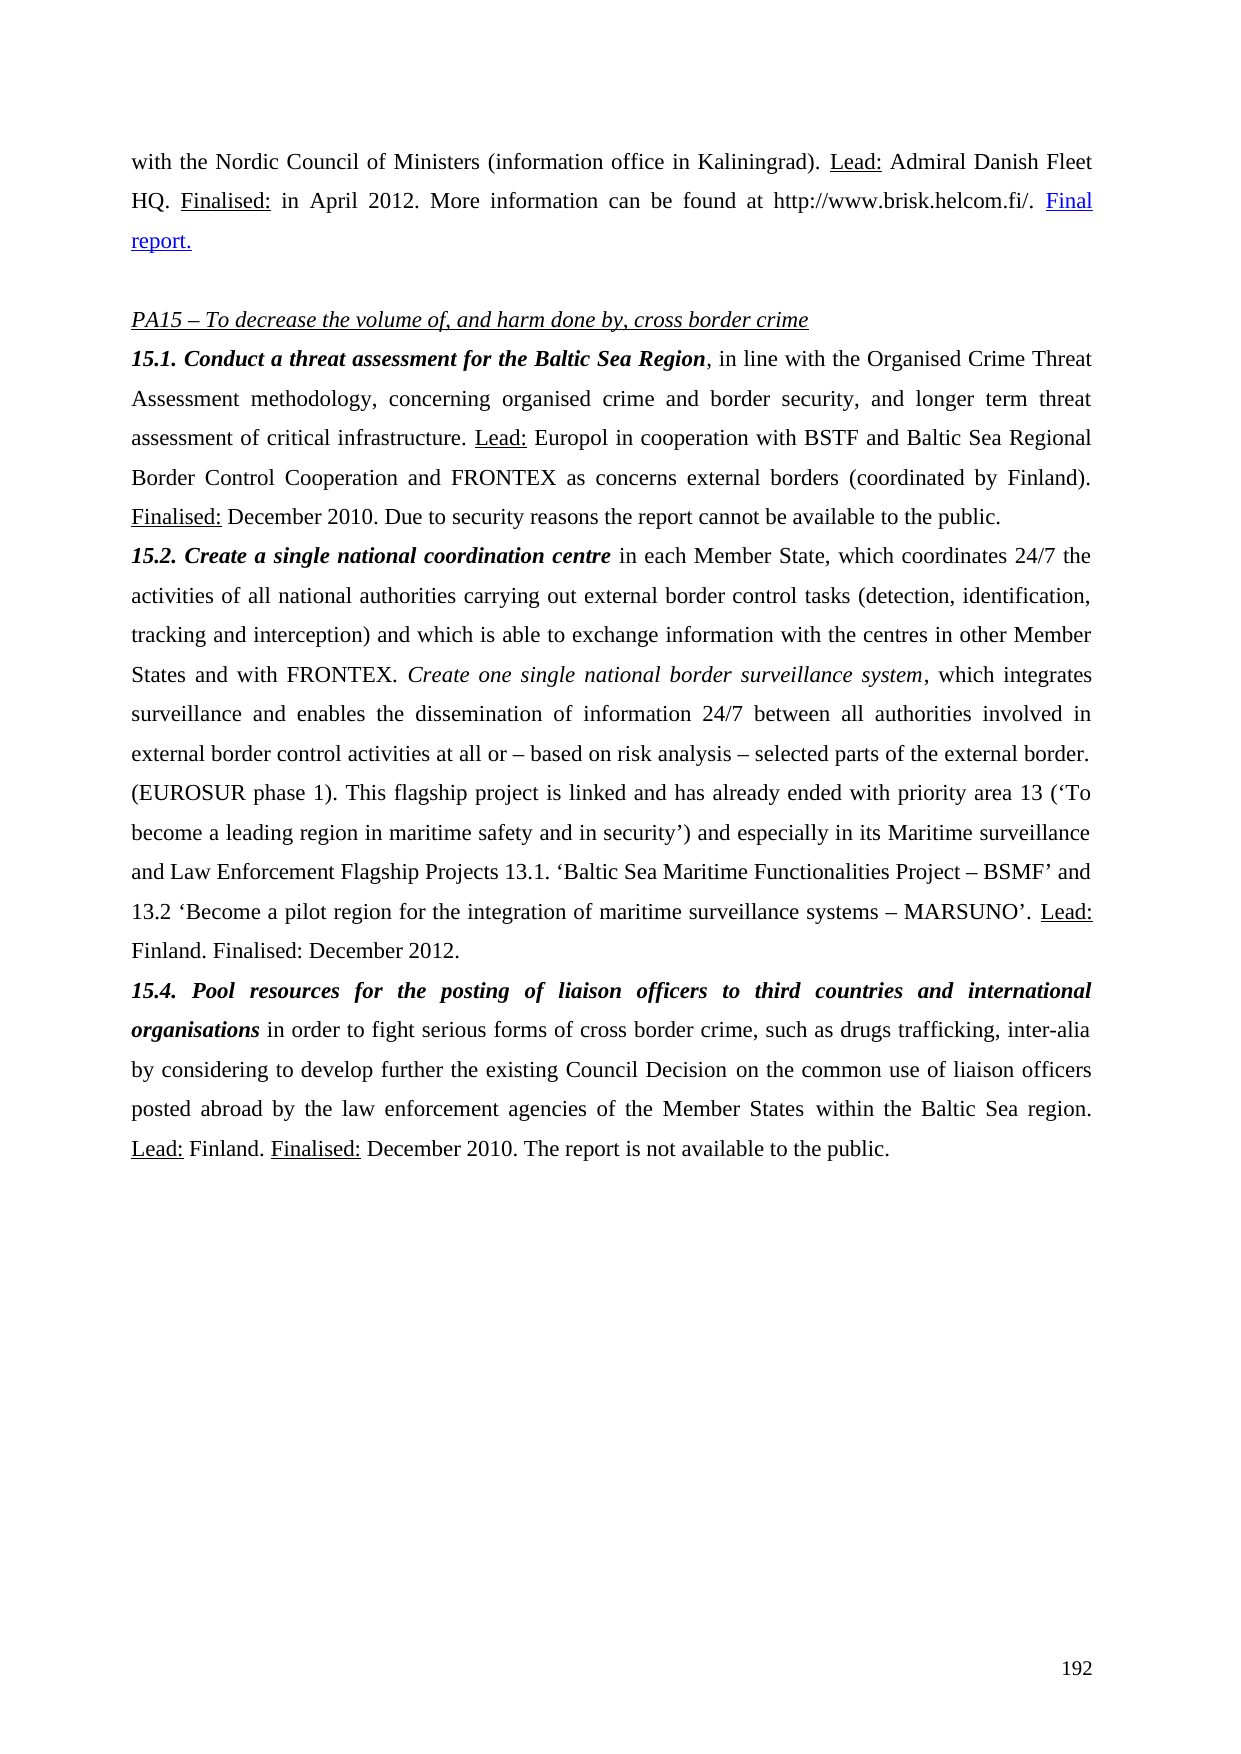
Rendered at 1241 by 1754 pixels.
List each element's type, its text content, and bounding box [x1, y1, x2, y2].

text 15.1. Conduct a threat assessment for the Baltic Sea Region, in line with the Organised Crime Threat Assessment methodology, concerning organised crime and border security, and longer term threat assessment of critical infrastructure. Lead: Europol in cooperation with BSTF and Baltic Sea Regional Border Control Cooperation and FRONTEX as concerns external borders (coordinated by Finland). Finalised: December 2010. Due to security reasons the report cannot be available to the public. [131, 345, 1092, 529]
text 15.2. Create a single national coordination centre in each Member State, which coordinates 24/7 the activities of all national authorities carrying out external border control tasks (detection, identification, tracking and interception) and which is able to exchange information with the centres in other Member States and with FRONTEX. Create one single national border surveillance system, which integrates surveillance and enables the dissemination of information 24/7 between all authorities involved in external border control activities at all or – based on risk analysis – selected parts of the external border. (EUROSUR phase 1). This flagship project is linked and has already ended with priority area 13 (‘To become a leading region in maritime safety and in security’) and especially in its Maritime surveillance and Law Enforcement Flagship Projects 13.1. ‘Baltic Sea Maritime Functionalities Project – BSMF’ and 13.2 ‘Become a pilot region for the integration of maritime surveillance systems – MARSUNO’. Lead: Finland. Finalised: December 2012. [131, 542, 1092, 964]
text with the Nordic Council of Ministers (information office in Kaliningrad). Lead: Admiral Danish Fleet HQ. Finalised: in April 2012. More information can be found at http://www.brisk.helcom.fi/. Final report. [131, 148, 1092, 253]
text 15.4. Pool resources for the posting of liaison officers to third countries and international organisations in order to fight serious forms of cross border crime, such as drugs trafficking, inter-alia by considering to develop further the existing Council Decision on the common use of liaison officers posted abroad by the law enforcement agencies of the Member States within the Baltic Sea region. Lead: Finland. Finalised: December 2010. The report is not available to the public. [131, 977, 1092, 1161]
text PA15 – To decrease the volume of, and harm done by, cross border crime [131, 306, 1092, 332]
